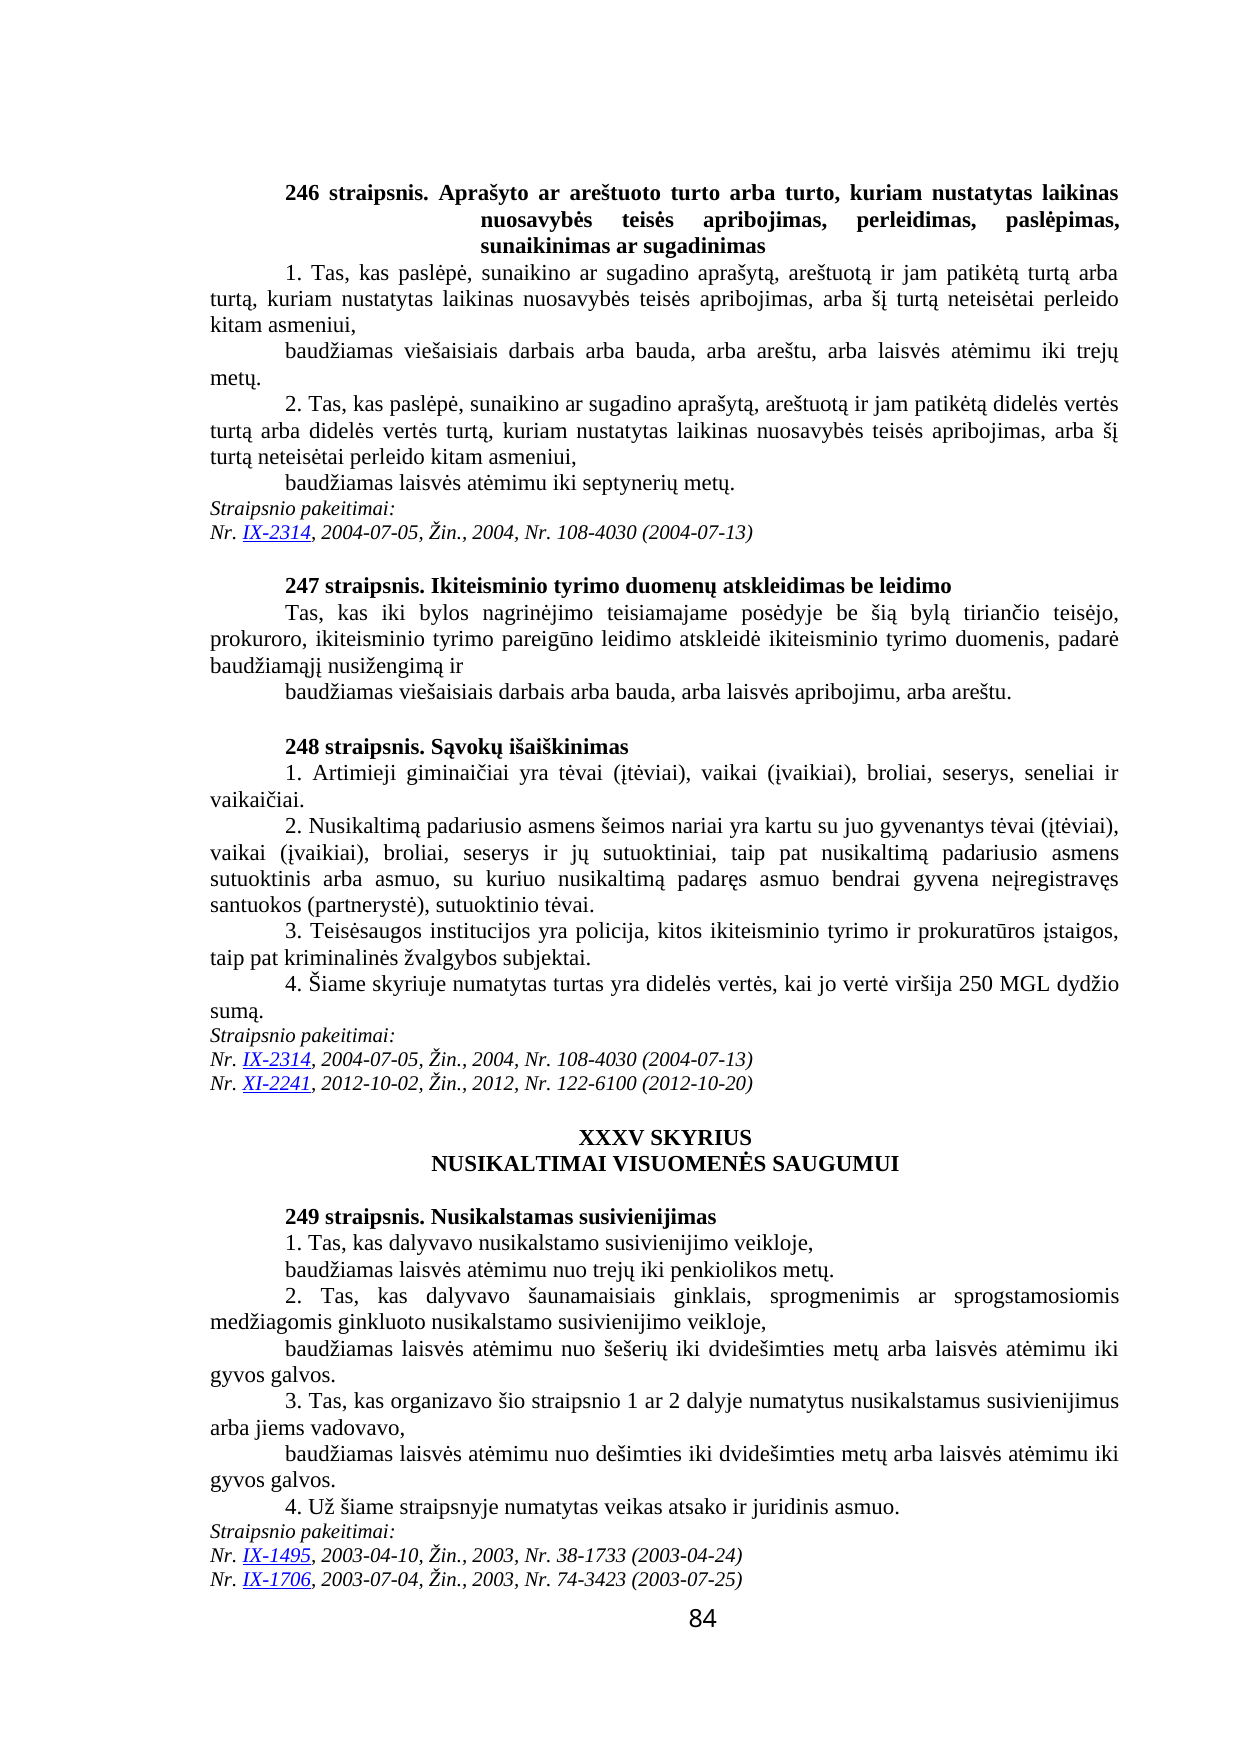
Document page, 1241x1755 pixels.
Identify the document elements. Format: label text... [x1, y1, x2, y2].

text 249 straipsnis. Nusikalstamas susivienijimas [210, 1203, 1120, 1229]
text Straipsnio pakeitimai: [210, 496, 1120, 520]
text Nr. IX-1495, 2003-04-10, Žin., 2003, Nr. 38-1733 (2003-04-24) [210, 1543, 1120, 1567]
text 248 straipsnis. Sąvokų išaiškinimas [210, 733, 1120, 759]
text Straipsnio pakeitimai: [210, 1519, 1120, 1543]
text baudžiamas laisvės atėmimu nuo šešerių iki dvidešimties metų arba laisvės atėmimu iki gyvos galvos. [210, 1335, 1120, 1387]
text 4. Šiame skyriuje numatytas turtas yra didelės vertės, kai jo vertė viršija 250 MGL dydžio sumą. [210, 970, 1120, 1023]
text Nr. XI-2241, 2012-10-02, Žin., 2012, Nr. 122-6100 (2012-10-20) [210, 1071, 1120, 1095]
text 1. Tas, kas dalyvavo nusikalstamo susivienijimo veikloje, [210, 1229, 1120, 1256]
text 4. Už šiame straipsnyje numatytas veikas atsako ir juridinis asmuo. [210, 1493, 1120, 1519]
text Tas, kas iki bylos nagrinėjimo teisiamajame posėdyje be šią bylą tiriančio teisėjo, prokuroro, ikiteisminio tyrimo pareigūno leidimo atskleidė ikiteisminio tyrimo duomenis, padarė baudžiamąjį nusižengimą ir [210, 599, 1120, 678]
text baudžiamas viešaisiais darbais arba bauda, arba areštu, arba laisvės atėmimu iki trejų metų. [210, 338, 1120, 390]
text Nr. IX-2314, 2004-07-05, Žin., 2004, Nr. 108-4030 (2004-07-13) [210, 520, 1120, 544]
text 3. Teisėsaugos institucijos yra policija, kitos ikiteisminio tyrimo ir prokuratūros įstaigos, taip pat kriminalinės žvalgybos subjektai. [210, 918, 1120, 970]
text 1. Artimieji giminaičiai yra tėvai (įtėviai), vaikai (įvaikiai), broliai, seserys, seneliai ir vaikaičiai. [210, 759, 1120, 812]
text 247 straipsnis. Ikiteisminio tyrimo duomenų atskleidimas be leidimo [210, 573, 1120, 599]
text baudžiamas laisvės atėmimu nuo trejų iki penkiolikos metų. [210, 1256, 1120, 1282]
subtitle XXXV SKYRIUS [210, 1124, 1120, 1150]
text Straipsnio pakeitimai: [210, 1023, 1120, 1047]
text Nr. IX-2314, 2004-07-05, Žin., 2004, Nr. 108-4030 (2004-07-13) [210, 1047, 1120, 1071]
text Nr. IX-1706, 2003-07-04, Žin., 2003, Nr. 74-3423 (2003-07-25) [210, 1567, 1120, 1591]
text baudžiamas laisvės atėmimu iki septynerių metų. [210, 469, 1120, 496]
text 2. Nusikaltimą padariusio asmens šeimos nariai yra kartu su juo gyvenantys tėvai (įtėviai), vaikai (įvaikiai), broliai, seserys ir jų sutuoktiniai, taip pat nusikaltimą padariusio asmens sutuoktinis arba asmuo, su kuriuo nusikaltimą padaręs asmuo bendrai gyvena neįregistravęs santuokos (partnerystė), sutuoktinio tėvai. [210, 812, 1120, 918]
text 2. Tas, kas dalyvavo šaunamaisiais ginklais, sprogmenimis ar sprogstamosiomis medžiagomis ginkluoto nusikalstamo susivienijimo veikloje, [210, 1282, 1120, 1335]
text 2. Tas, kas paslėpė, sunaikino ar sugadino aprašytą, areštuotą ir jam patikėtą didelės vertės turtą arba didelės vertės turtą, kuriam nustatytas laikinas nuosavybės teisės apribojimas, arba šį turtą neteisėtai perleido kitam asmeniui, [210, 390, 1120, 469]
text 1. Tas, kas paslėpė, sunaikino ar sugadino aprašytą, areštuotą ir jam patikėtą turtą arba turtą, kuriam nustatytas laikinas nuosavybės teisės apribojimas, arba šį turtą neteisėtai perleido kitam asmeniui, [210, 258, 1120, 338]
text baudžiamas viešaisiais darbais arba bauda, arba laisvės apribojimu, arba areštu. [210, 678, 1120, 704]
text baudžiamas laisvės atėmimu nuo dešimties iki dvidešimties metų arba laisvės atėmimu iki gyvos galvos. [210, 1440, 1120, 1493]
text NUSIKALTIMAI VISUOMENĖS SAUGUMUI [210, 1150, 1120, 1177]
text 246 straipsnis. Aprašyto ar areštuoto turto arba turto, kuriam nustatytas laikinas nuosavybės teisės apribojimas, perleidimas, paslėpimas, sunaikinimas ar sugadinimas [285, 179, 1120, 258]
text 3. Tas, kas organizavo šio straipsnio 1 ar 2 dalyje numatytus nusikalstamus susivienijimus arba jiems vadovavo, [210, 1387, 1120, 1440]
